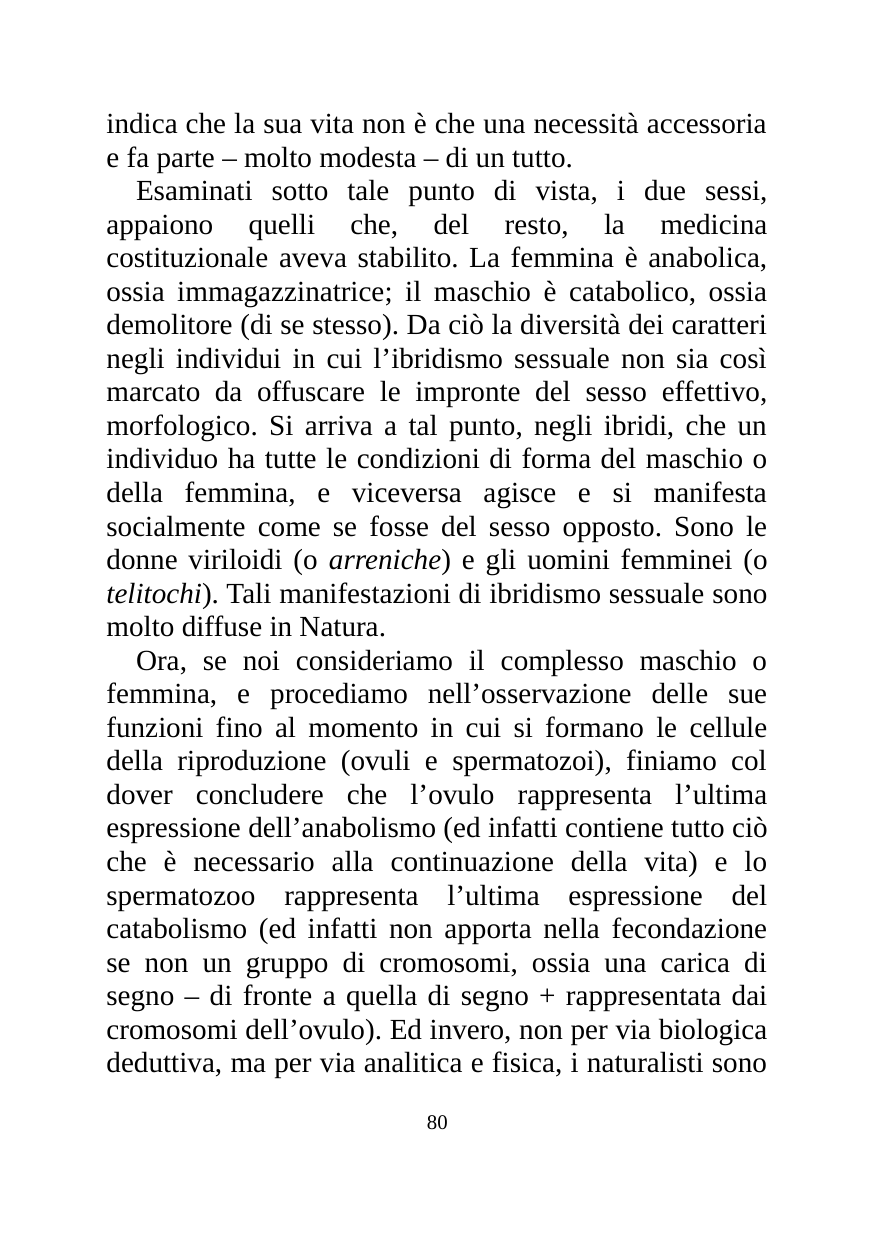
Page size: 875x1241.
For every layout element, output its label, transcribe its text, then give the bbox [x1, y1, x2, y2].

text Esaminati sotto tale punto di vista, i due sessi, appaiono quelli che, del resto, la medicina costituzionale aveva stabilito. La femmina è anabolica, ossia immagazzinatrice; il maschio è catabolico, ossia demolitore (di se stesso). Da ciò la diversità dei caratteri negli individui in cui l’ibridismo sessuale non sia così marcato da offuscare le impronte del sesso effettivo, morfologico. Si arriva a tal punto, negli ibridi, che un individuo ha tutte le condizioni di forma del maschio o della femmina, e viceversa agisce e si manifesta socialmente come se fosse del sesso opposto. Sono le donne viriloidi (o arreniche) e gli uomini femminei (o telitochi). Tali manifestazioni di ibridismo sessuale sono molto diffuse in Natura. [106, 173, 768, 643]
text indica che la sua vita non è che una necessità accessoria e fa parte – molto modesta – di un tutto. [106, 106, 768, 173]
text Ora, se noi consideriamo il complesso maschio o femmina, e procediamo nell’osservazione delle sue funzioni fino al momento in cui si formano le cellule della riproduzione (ovuli e spermatozoi), finiamo col dover concludere che l’ovulo rappresenta l’ultima espressione dell’anabolismo (ed infatti contiene tutto ciò che è necessario alla continuazione della vita) e lo spermatozoo rappresenta l’ultima espressione del catabolismo (ed infatti non apporta nella fecondazione se non un gruppo di cromosomi, ossia una carica di segno – di fronte a quella di segno + rappresentata dai cromosomi dell’ovulo). Ed invero, non per via biologica deduttiva, ma per via analitica e fisica, i naturalisti sono [106, 643, 768, 1079]
